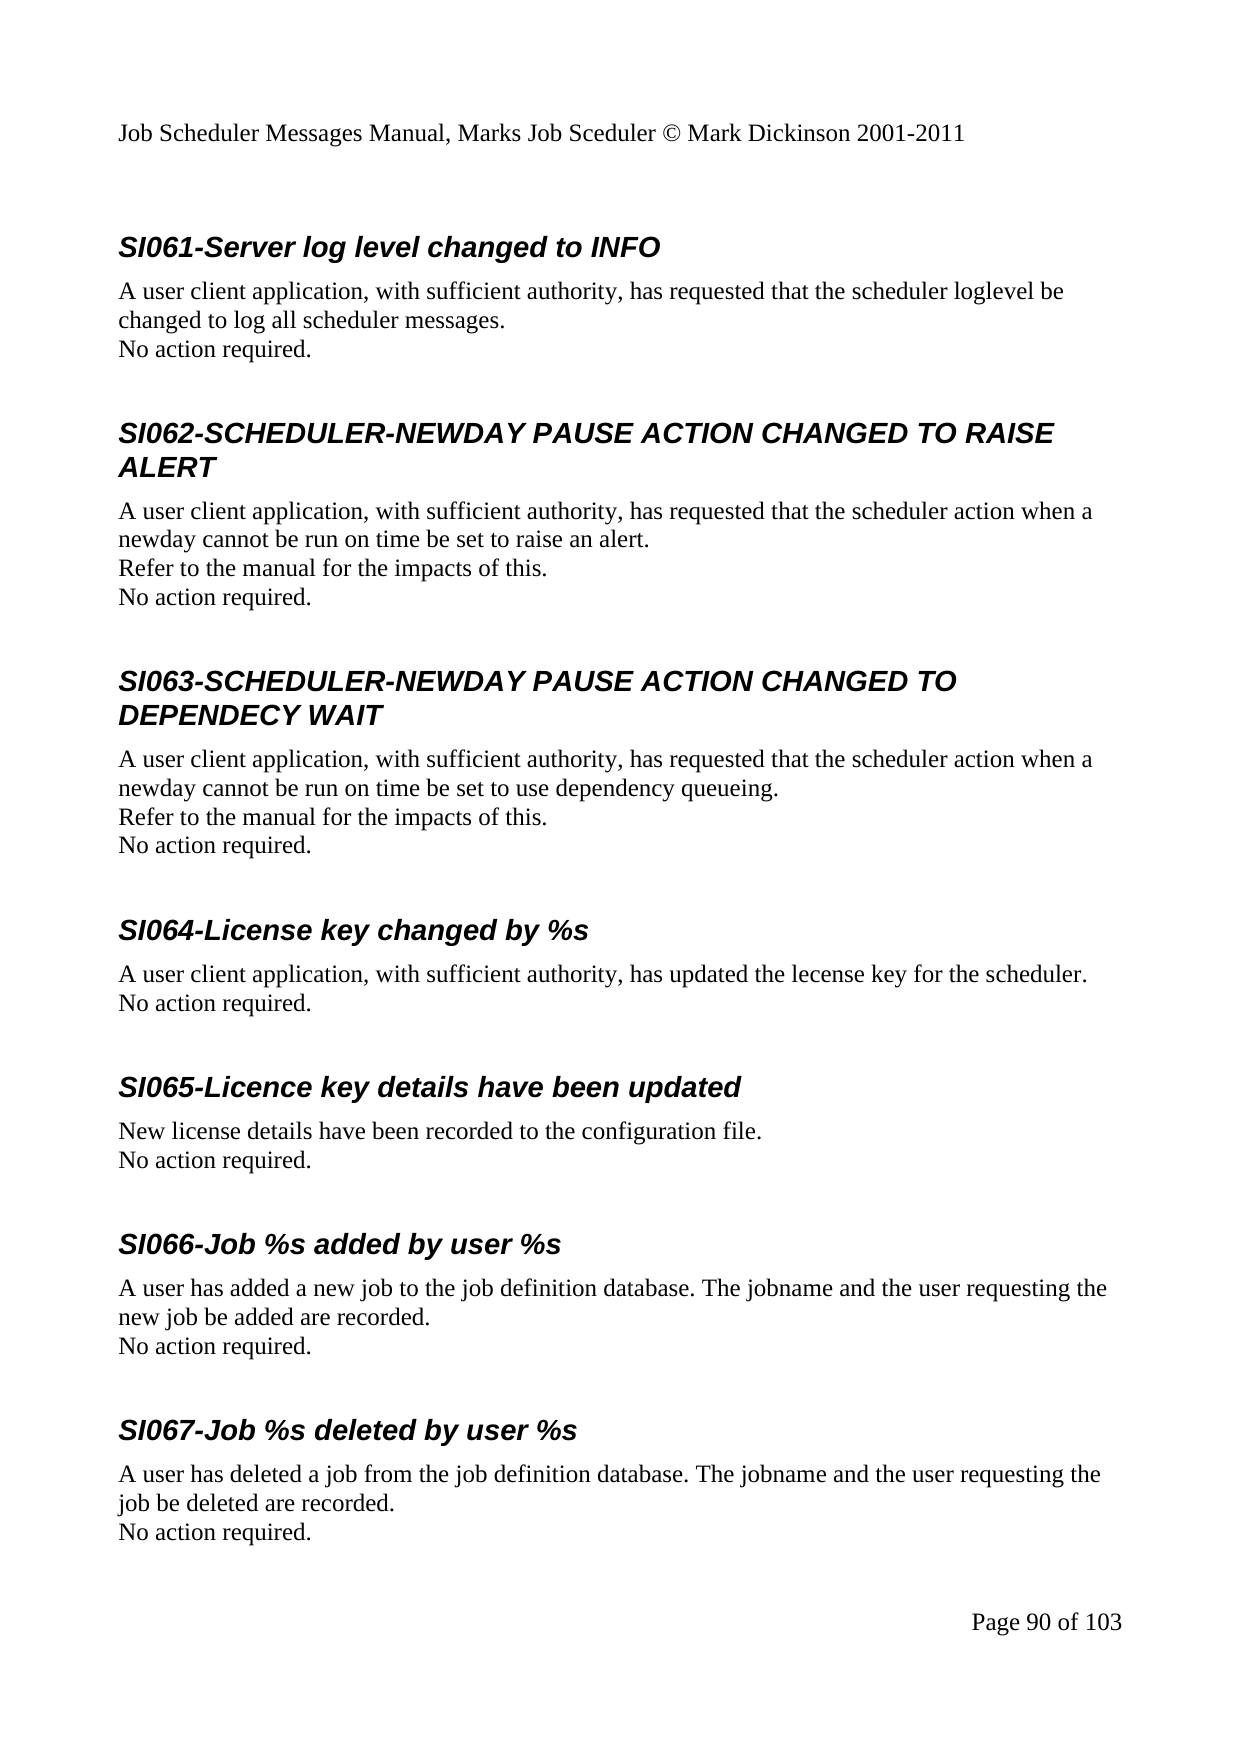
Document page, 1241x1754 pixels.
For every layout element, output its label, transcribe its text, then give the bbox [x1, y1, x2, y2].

subtitle SI065-Licence key details have been updated [118, 1070, 1122, 1104]
subtitle SI067-Job %s deleted by user %s [118, 1413, 1122, 1447]
subtitle SI064-License key changed by %s [118, 913, 1122, 946]
text Refer to the manual for the impacts of this. [118, 802, 1122, 830]
text No action required. [118, 830, 1122, 859]
text No action required. [118, 1331, 1122, 1360]
subtitle SI063-SCHEDULER-NEWDAY PAUSE ACTION CHANGED TO DEPENDECY WAIT [118, 664, 1122, 732]
text No action required. [118, 334, 1122, 362]
text No action required. [118, 1517, 1122, 1546]
text No action required. [118, 1145, 1122, 1174]
subtitle SI061-Server log level changed to INFO [118, 230, 1122, 264]
text A user has added a new job to the job definition database. The jobname and the user requesting the new job be added are recorded. [118, 1273, 1122, 1331]
text A user client application, with sufficient authority, has requested that the scheduler loglevel be changed to log all scheduler messages. [118, 276, 1122, 334]
text A user client application, with sufficient authority, has requested that the scheduler action when a newday cannot be run on time be set to raise an alert. [118, 496, 1122, 553]
text A user client application, with sufficient authority, has updated the lecense key for the scheduler. [118, 959, 1122, 988]
text No action required. [118, 582, 1122, 611]
text A user has deleted a job from the job definition database. The jobname and the user requesting the job be deleted are recorded. [118, 1459, 1122, 1517]
subtitle SI066-Job %s added by user %s [118, 1227, 1122, 1261]
subtitle SI062-SCHEDULER-NEWDAY PAUSE ACTION CHANGED TO RAISE ALERT [118, 416, 1122, 483]
text No action required. [118, 988, 1122, 1016]
text New license details have been recorded to the configuration file. [118, 1116, 1122, 1145]
text A user client application, with sufficient authority, has requested that the scheduler action when a newday cannot be run on time be set to use dependency queueing. [118, 744, 1122, 802]
text Refer to the manual for the impacts of this. [118, 553, 1122, 582]
